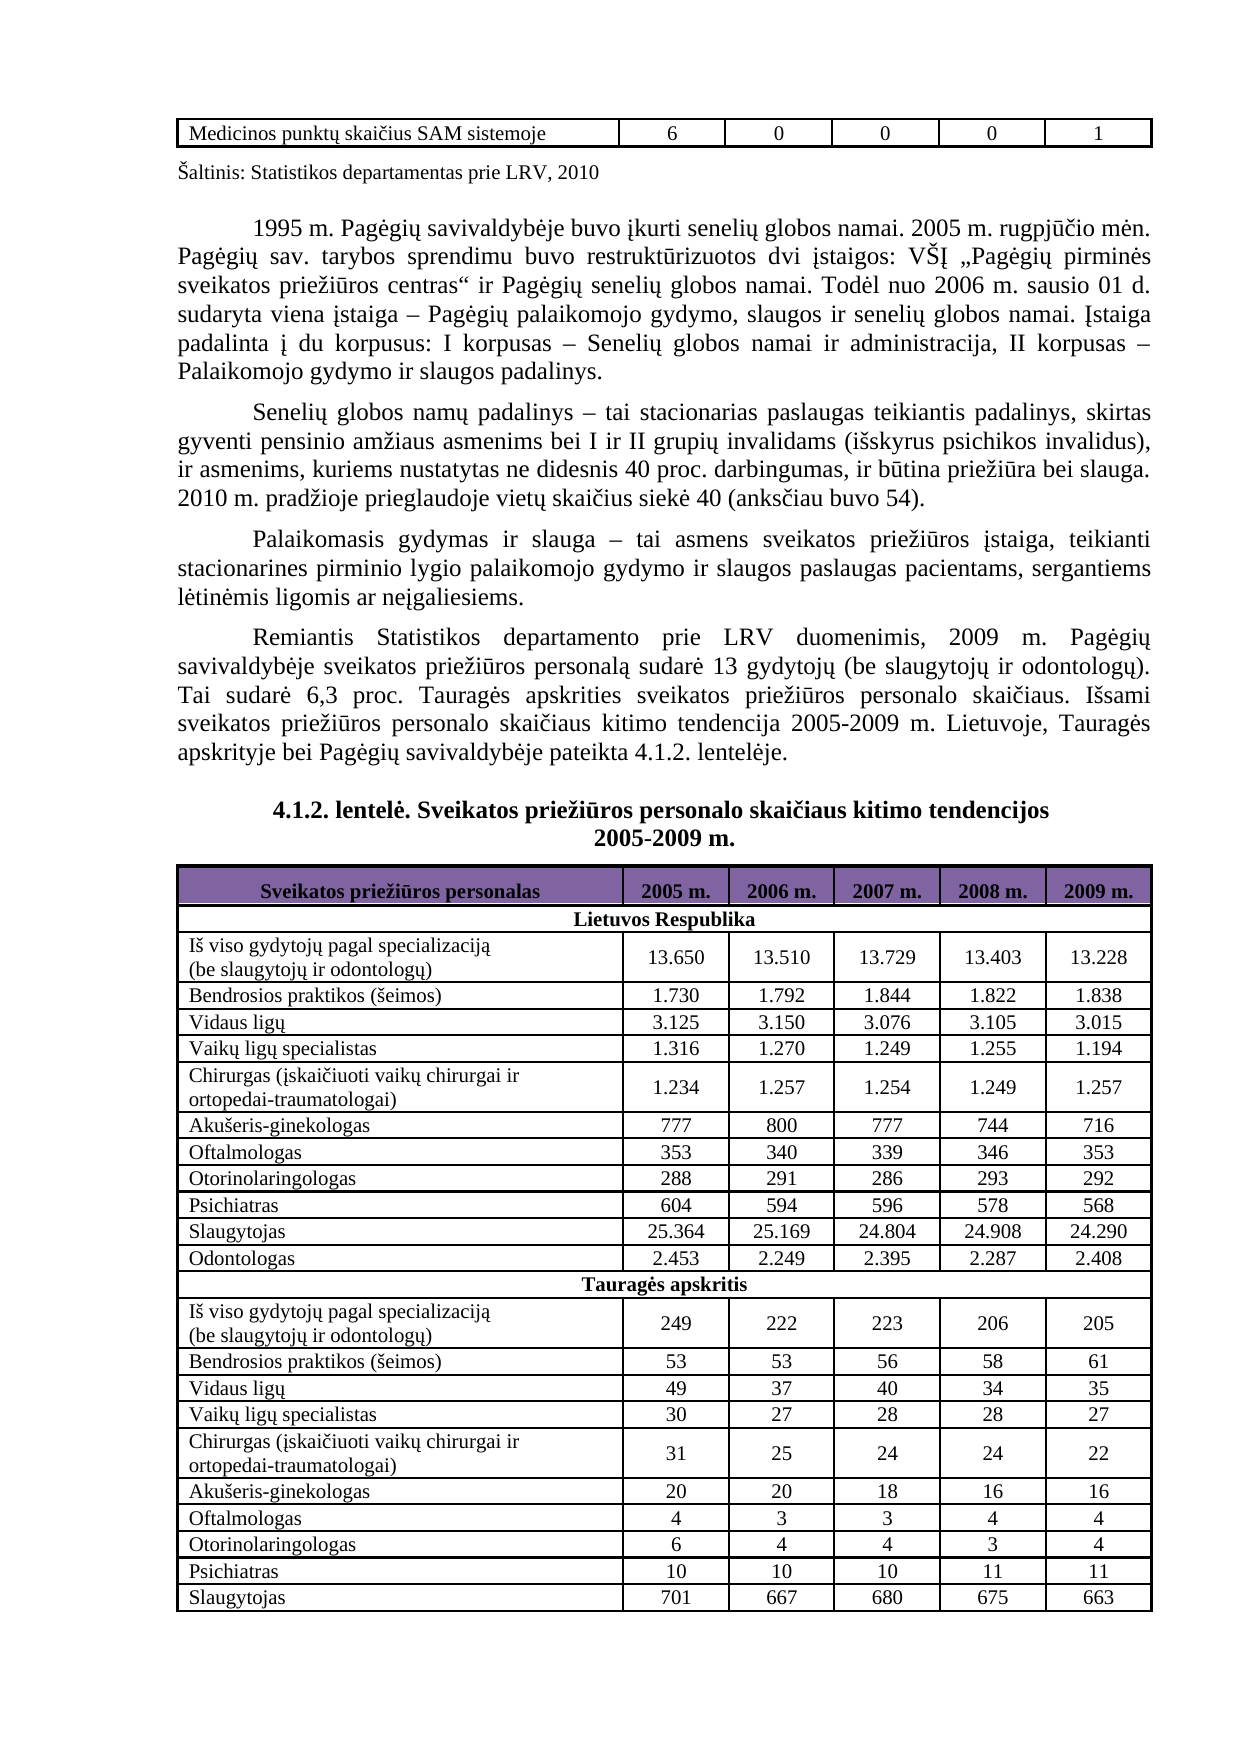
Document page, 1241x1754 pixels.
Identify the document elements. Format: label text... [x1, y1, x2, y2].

table_cell 1 [1046, 120, 1150, 145]
table_cell Iš viso gydytojų pagal specializaciją (be slaugytojų ir odontologų) [179, 933, 622, 981]
table_cell 249 [624, 1299, 728, 1347]
table_cell 223 [835, 1299, 939, 1347]
table_cell 663 [1047, 1585, 1150, 1609]
table_cell Lietuvos Respublika [179, 907, 1150, 931]
table_cell 2.249 [730, 1246, 833, 1270]
table_cell 24 [835, 1429, 939, 1477]
table_cell 1.844 [835, 983, 939, 1007]
table_cell 2.453 [624, 1246, 728, 1270]
table_cell 27 [730, 1402, 833, 1427]
table_cell 800 [730, 1113, 833, 1137]
table_cell 4 [624, 1505, 728, 1530]
table_cell 25.364 [624, 1219, 728, 1243]
table_cell 680 [835, 1585, 939, 1609]
table_cell Tauragės apskritis [179, 1272, 1150, 1297]
table_cell 61 [1047, 1349, 1150, 1373]
table_cell Akušeris-ginekologas [179, 1479, 622, 1503]
table_cell 340 [730, 1139, 833, 1164]
table_cell 13.729 [835, 933, 939, 981]
table_cell 24.804 [835, 1219, 939, 1243]
table_cell 20 [730, 1479, 833, 1503]
table_cell 3.076 [835, 1010, 939, 1034]
table_cell 35 [1047, 1376, 1150, 1400]
table_cell 20 [624, 1479, 728, 1503]
table_cell Psichiatras [179, 1193, 622, 1217]
table_cell 206 [941, 1299, 1045, 1347]
table_cell Vaikų ligų specialistas [179, 1036, 622, 1061]
table_cell 2.287 [941, 1246, 1045, 1270]
table_cell 1.792 [730, 983, 833, 1007]
table_header 2008 m. [941, 868, 1045, 903]
table_cell 2.395 [835, 1246, 939, 1270]
table_cell 13.650 [624, 933, 728, 981]
table_cell 675 [941, 1585, 1045, 1609]
table_cell 4 [1047, 1532, 1150, 1556]
table_cell 291 [730, 1166, 833, 1190]
table_cell 10 [624, 1559, 728, 1583]
text Remiantis Statistikos departamento prie LRV duomenimis, 2009 m. Pagėgių savivaldybėje sveikatos priežiūros personalą sudarė 13 gydytojų (be slaugytojų ir odontologų). Tai sudarė 6,3 proc. Tauragės apskrities sveikatos priežiūros personalo skaičiaus. Išsami sveikatos priežiūros personalo skaičiaus kitimo tendencija 2005-2009 m. Lietuvoje, Tauragės apskrityje bei Pagėgių savivaldybėje pateikta 4.1.2. lentelėje. [177, 622, 1152, 766]
table_cell 0 [833, 120, 938, 145]
table_cell 777 [624, 1113, 728, 1137]
table_cell 0 [726, 120, 831, 145]
table_cell 16 [1047, 1479, 1150, 1503]
table_cell 40 [835, 1376, 939, 1400]
table_cell Slaugytojas [179, 1219, 622, 1243]
text Šaltinis: Statistikos departamentas prie LRV, 2010 [177, 160, 1152, 184]
table_cell 6 [624, 1532, 728, 1556]
table_cell 222 [730, 1299, 833, 1347]
table_cell Vidaus ligų [179, 1376, 622, 1400]
table_cell 353 [624, 1139, 728, 1164]
table_header 2009 m. [1047, 868, 1150, 903]
table_cell 1.257 [730, 1063, 833, 1111]
table_cell 667 [730, 1585, 833, 1609]
table_cell 1.249 [835, 1036, 939, 1061]
table_cell 16 [941, 1479, 1045, 1503]
table_cell 716 [1047, 1113, 1150, 1137]
table_cell 18 [835, 1479, 939, 1503]
table_cell 1.730 [624, 983, 728, 1007]
table_cell 346 [941, 1139, 1045, 1164]
table_cell 3 [730, 1505, 833, 1530]
table_cell Bendrosios praktikos (šeimos) [179, 983, 622, 1007]
table_cell 10 [835, 1559, 939, 1583]
table_cell Vaikų ligų specialistas [179, 1402, 622, 1427]
table_cell 25.169 [730, 1219, 833, 1243]
table_cell 2.408 [1047, 1246, 1150, 1270]
table_cell 49 [624, 1376, 728, 1400]
table_cell 4 [941, 1505, 1045, 1530]
table_cell 3.015 [1047, 1010, 1150, 1034]
table_cell 701 [624, 1585, 728, 1609]
table_cell 1.838 [1047, 983, 1150, 1007]
table_cell Psichiatras [179, 1559, 622, 1583]
table_cell 1.254 [835, 1063, 939, 1111]
text 1995 m. Pagėgių savivaldybėje buvo įkurti senelių globos namai. 2005 m. rugpjūčio mėn. Pagėgių sav. tarybos sprendimu buvo restruktūrizuotos dvi įstaigos: VŠĮ „Pagėgių pirminės sveikatos priežiūros centras“ ir Pagėgių senelių globos namai. Todėl nuo 2006 m. sausio 01 d. sudaryta viena įstaiga – Pagėgių palaikomojo gydymo, slaugos ir senelių globos namai. Įstaiga padalinta į du korpusus: I korpusas – Senelių globos namai ir administracija, II korpusas – Palaikomojo gydymo ir slaugos padalinys. [177, 213, 1152, 385]
table_cell 10 [730, 1559, 833, 1583]
table_cell 4 [835, 1532, 939, 1556]
table_cell 1.316 [624, 1036, 728, 1061]
table_cell 24.290 [1047, 1219, 1150, 1243]
table_cell 3.125 [624, 1010, 728, 1034]
table_cell 286 [835, 1166, 939, 1190]
table_cell Oftalmologas [179, 1139, 622, 1164]
table_cell Oftalmologas [179, 1505, 622, 1530]
table_cell 744 [941, 1113, 1045, 1137]
text 4.1.2. lentelė. Sveikatos priežiūros personalo skaičiaus kitimo tendencijos [177, 795, 1152, 823]
table_cell 292 [1047, 1166, 1150, 1190]
table_cell 56 [835, 1349, 939, 1373]
table_cell Chirurgas (įskaičiuoti vaikų chirurgai ir ortopedai-traumatologai) [179, 1429, 622, 1477]
table_cell 31 [624, 1429, 728, 1477]
table_cell 11 [1047, 1559, 1150, 1583]
table_cell 1.234 [624, 1063, 728, 1111]
table_cell 1.822 [941, 983, 1045, 1007]
table_cell 53 [624, 1349, 728, 1373]
table_cell 777 [835, 1113, 939, 1137]
table_cell 1.249 [941, 1063, 1045, 1111]
table_cell 3 [941, 1532, 1045, 1556]
table_cell Chirurgas (įskaičiuoti vaikų chirurgai ir ortopedai-traumatologai) [179, 1063, 622, 1111]
table_cell 13.510 [730, 933, 833, 981]
table_cell 288 [624, 1166, 728, 1190]
text Palaikomasis gydymas ir slauga – tai asmens sveikatos priežiūros įstaiga, teikianti stacionarines pirminio lygio palaikomojo gydymo ir slaugos paslaugas pacientams, sergantiems lėtinėmis ligomis ar neįgaliesiems. [177, 524, 1152, 610]
table_cell Akušeris-ginekologas [179, 1113, 622, 1137]
table_cell 4 [1047, 1505, 1150, 1530]
table_cell Vidaus ligų [179, 1010, 622, 1034]
table_cell 568 [1047, 1193, 1150, 1217]
table_cell 27 [1047, 1402, 1150, 1427]
table_cell 4 [730, 1532, 833, 1556]
table_cell 24 [941, 1429, 1045, 1477]
table_cell 13.403 [941, 933, 1045, 981]
table_cell 578 [941, 1193, 1045, 1217]
table_cell 11 [941, 1559, 1045, 1583]
table_cell Slaugytojas [179, 1585, 622, 1609]
table_cell Medicinos punktų skaičius SAM sistemoje [179, 120, 618, 145]
table_header Sveikatos priežiūros personalas [179, 868, 622, 903]
table_header 2005 m. [624, 868, 728, 903]
table_cell 22 [1047, 1429, 1150, 1477]
table_cell 339 [835, 1139, 939, 1164]
table_cell 596 [835, 1193, 939, 1217]
table_cell 28 [835, 1402, 939, 1427]
table_cell 25 [730, 1429, 833, 1477]
table_cell 13.228 [1047, 933, 1150, 981]
table_cell Bendrosios praktikos (šeimos) [179, 1349, 622, 1373]
table_cell 53 [730, 1349, 833, 1373]
table_cell Odontologas [179, 1246, 622, 1270]
table_cell 34 [941, 1376, 1045, 1400]
table_cell Otorinolaringologas [179, 1166, 622, 1190]
table_header 2007 m. [835, 868, 939, 903]
table_cell 1.255 [941, 1036, 1045, 1061]
table_cell 604 [624, 1193, 728, 1217]
table_cell 594 [730, 1193, 833, 1217]
table_cell 3.105 [941, 1010, 1045, 1034]
text Senelių globos namų padalinys – tai stacionarias paslaugas teikiantis padalinys, skirtas gyventi pensinio amžiaus asmenims bei I ir II grupių invalidams (išskyrus psichikos invalidus), ir asmenims, kuriems nustatytas ne didesnis 40 proc. darbingumas, ir būtina priežiūra bei slauga. 2010 m. pradžioje prieglaudoje vietų skaičius siekė 40 (anksčiau buvo 54). [177, 397, 1152, 512]
table_cell 3.150 [730, 1010, 833, 1034]
table_cell Otorinolaringologas [179, 1532, 622, 1556]
table_cell 3 [835, 1505, 939, 1530]
table_cell 205 [1047, 1299, 1150, 1347]
table_cell 58 [941, 1349, 1045, 1373]
table_cell 24.908 [941, 1219, 1045, 1243]
table_cell 1.257 [1047, 1063, 1150, 1111]
table_cell 28 [941, 1402, 1045, 1427]
table_cell 37 [730, 1376, 833, 1400]
table_cell Iš viso gydytojų pagal specializaciją (be slaugytojų ir odontologų) [179, 1299, 622, 1347]
table_cell 293 [941, 1166, 1045, 1190]
text 2005-2009 m. [177, 823, 1152, 852]
table_cell 6 [620, 120, 724, 145]
table_cell 0 [940, 120, 1044, 145]
table_cell 1.194 [1047, 1036, 1150, 1061]
table_cell 1.270 [730, 1036, 833, 1061]
table_cell 30 [624, 1402, 728, 1427]
table_header 2006 m. [730, 868, 833, 903]
table_cell 353 [1047, 1139, 1150, 1164]
